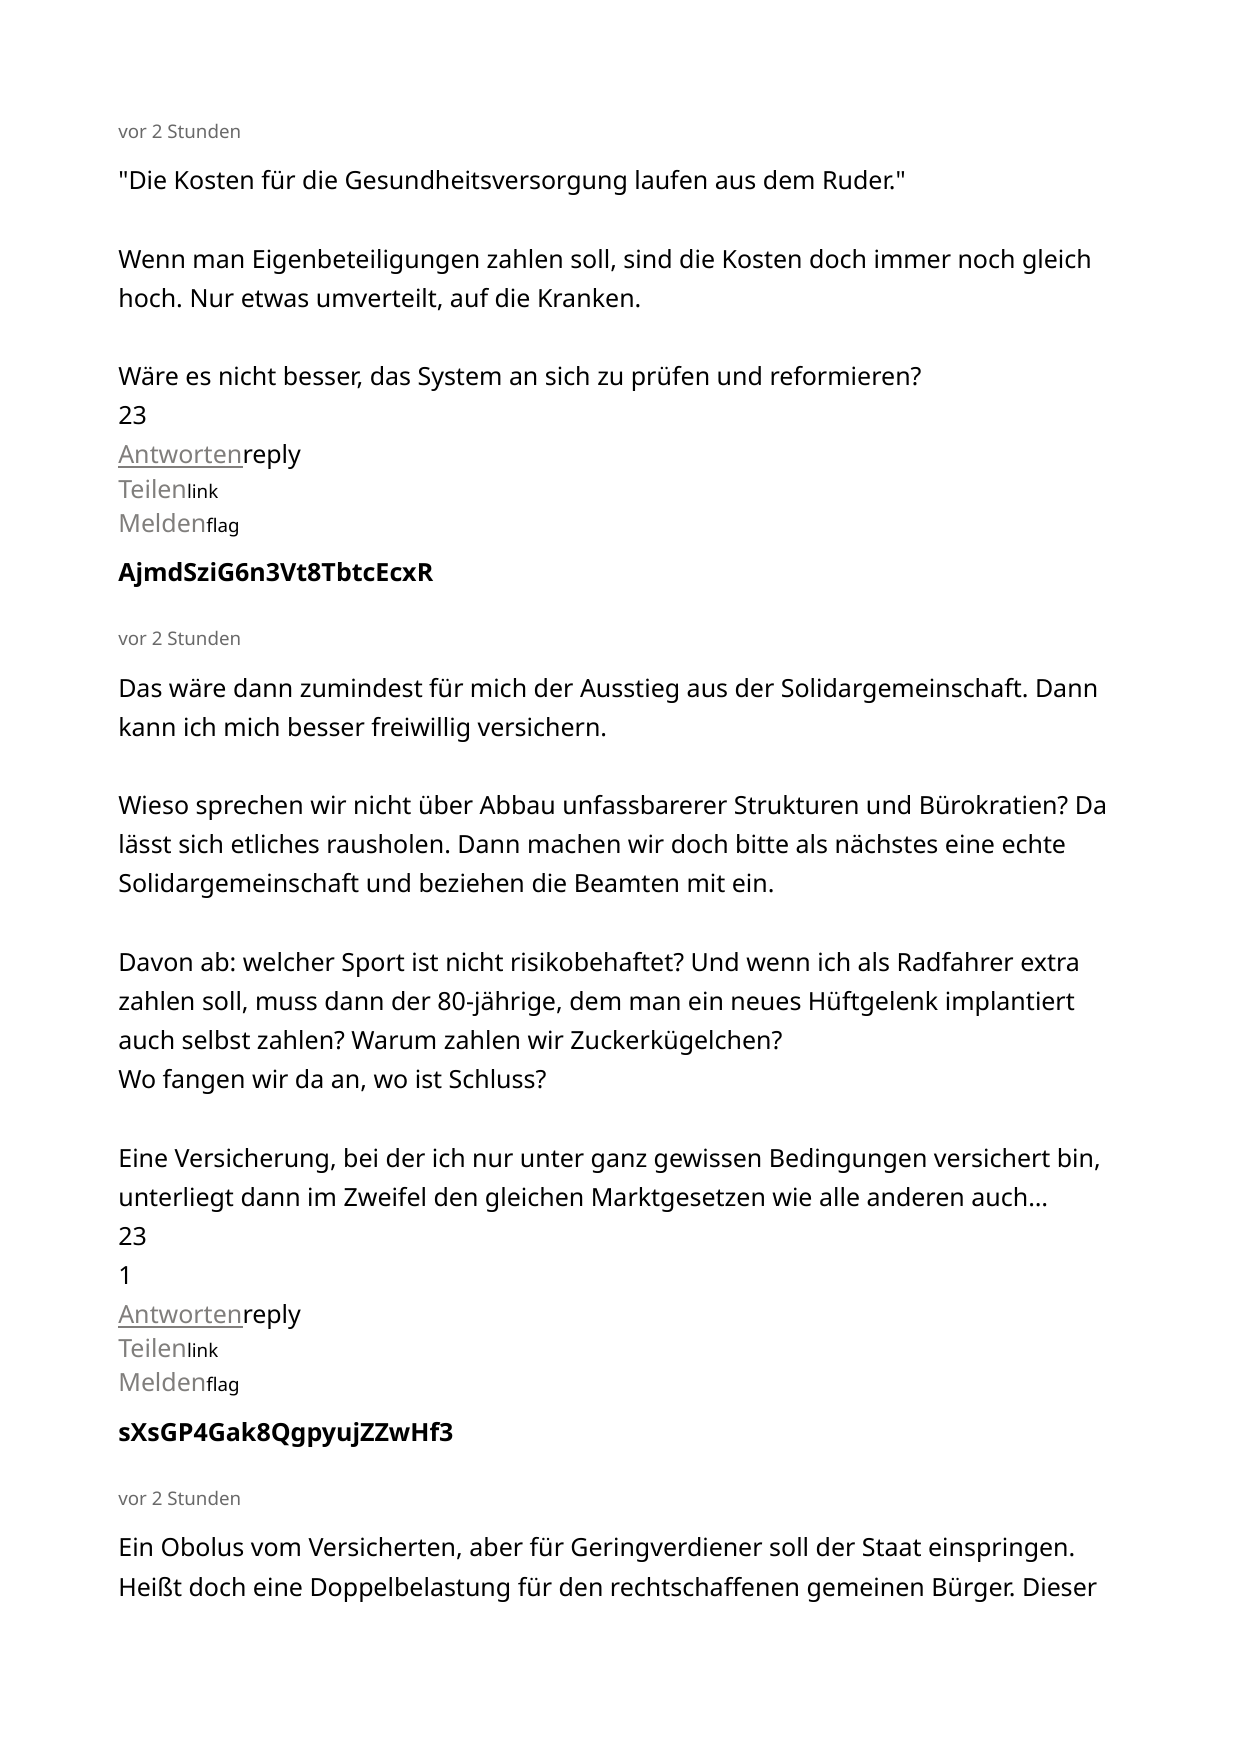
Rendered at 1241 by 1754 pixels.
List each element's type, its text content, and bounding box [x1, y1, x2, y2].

text vor 2 Stunden [118, 118, 1117, 144]
text Teilenlink [118, 471, 1122, 505]
text Ein Obolus vom Versicherten, aber für Geringverdiener soll der Staat einspringen. Heißt doch eine Doppelbelastung für den rechtschaffenen gemeinen Bürger. Dieser [118, 1530, 1122, 1603]
text Das wäre dann zumindest für mich der Ausstieg aus der Solidargemeinschaft. Dann kann ich mich besser freiwillig versichern. Wieso sprechen wir nicht über Abbau unfassbarerer Strukturen und Bürokratien? Da lässt sich etliches rausholen. Dann machen wir doch bitte als nächstes eine echte Solidargemeinschaft und beziehen die Beamten mit ein. Davon ab: welcher Sport ist nicht risikobehaftet? Und wenn ich als Radfahrer extra zahlen soll, muss dann der 80-jährige, dem man ein neues Hüftgelenk implantiert auch selbst zahlen? Warum zahlen wir Zuckerkügelchen? Wo fangen wir da an, wo ist Schluss? Eine Versicherung, bei der ich nur unter ganz gewissen Bedingungen versichert bin, unterliegt dann im Zweifel den gleichen Marktgesetzen wie alle anderen auch… [118, 670, 1122, 1213]
text 23 [118, 398, 1122, 432]
text Antwortenreply [118, 1297, 1122, 1331]
text Meldenflag [118, 505, 1122, 539]
text AjmdSziG6n3Vt8TbtcEcxR [118, 555, 1114, 589]
text Meldenflag [118, 1365, 1122, 1399]
text vor 2 Stunden [118, 1485, 1117, 1511]
text vor 2 Stunden [118, 625, 1117, 651]
text Antwortenreply [118, 437, 1122, 471]
text sXsGP4Gak8QgpyujZZwHf3 [118, 1415, 1114, 1449]
text 1 [118, 1258, 1122, 1292]
text Teilenlink [118, 1331, 1122, 1365]
text "Die Kosten für die Gesundheitsversorgung laufen aus dem Ruder." Wenn man Eigenbeteiligungen zahlen soll, sind die Kosten doch immer noch gleich hoch. Nur etwas umverteilt, auf die Kranken. Wäre es nicht besser, das System an sich zu prüfen und reformieren? [118, 163, 1122, 393]
text 23 [118, 1219, 1122, 1253]
